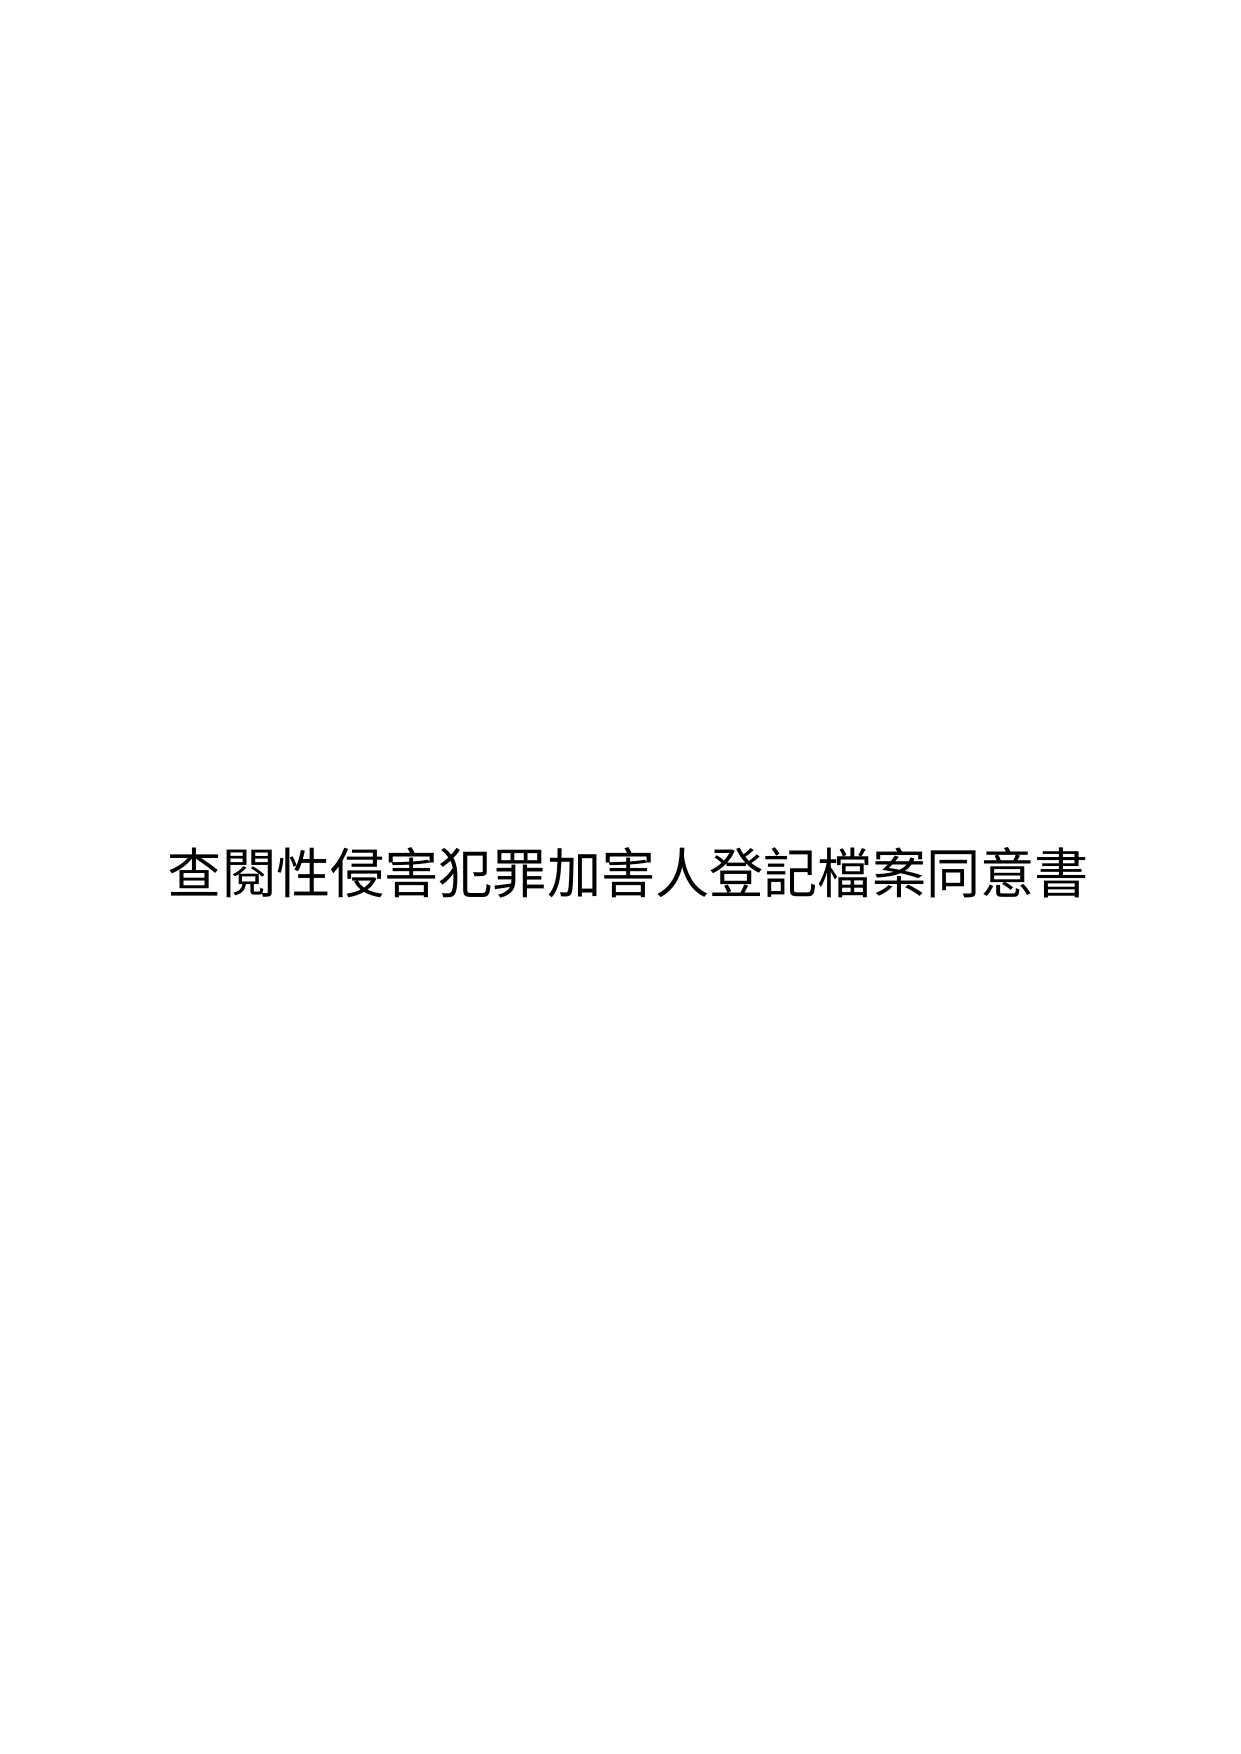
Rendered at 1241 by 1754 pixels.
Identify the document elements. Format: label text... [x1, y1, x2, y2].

text 查閱性侵害犯罪加害人登記檔案同意書 [118, 797, 1138, 922]
